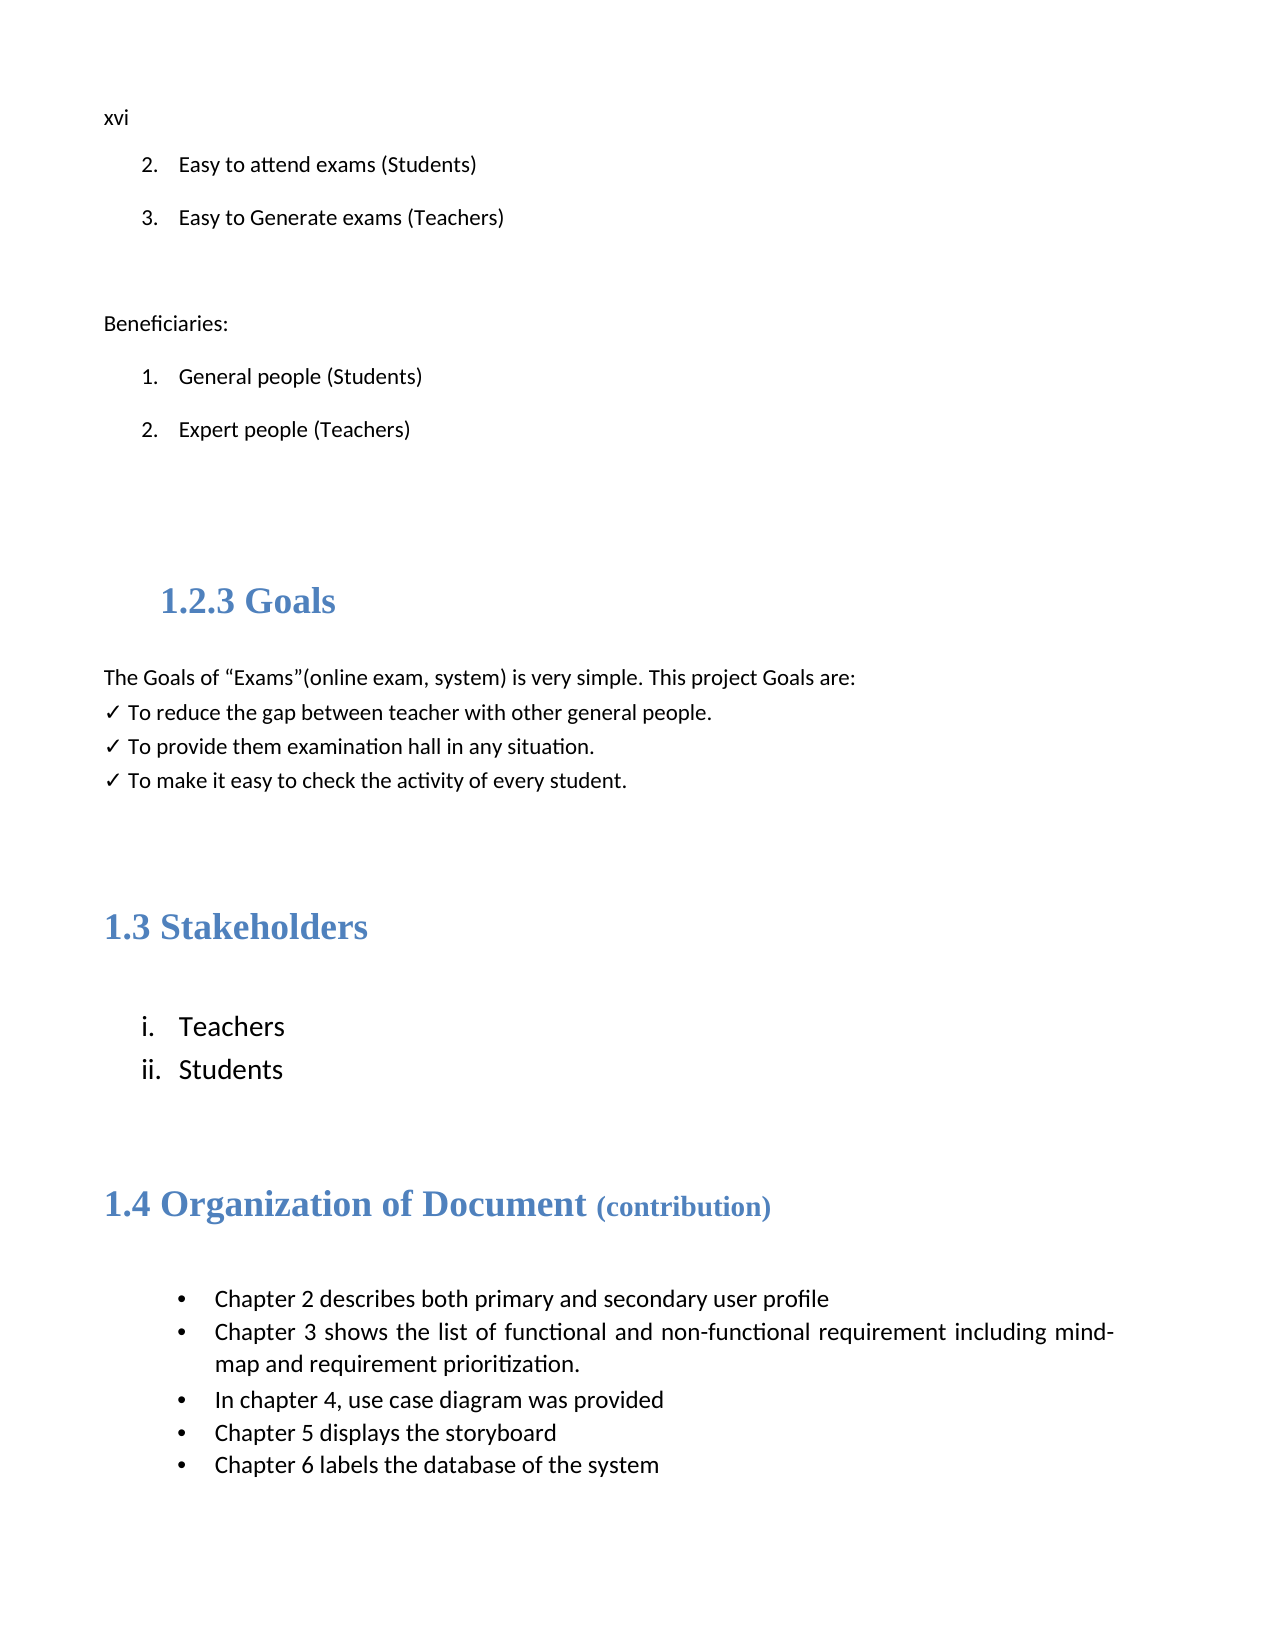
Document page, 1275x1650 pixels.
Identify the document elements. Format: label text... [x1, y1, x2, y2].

list Chapter 3 shows the list of functional and non-functional requirement including mind-map and requirement prioritization. [177, 1316, 1116, 1378]
list Chapter 2 describes both primary and secondary user profile [177, 1283, 1116, 1314]
text ✓ To provide them examination hall in any situation. [103, 732, 1125, 760]
text Beneficiaries: [103, 309, 1125, 337]
list Expert people (Teachers) [141, 415, 1125, 443]
text ✓ To reduce the gap between teacher with other general people. [103, 698, 1125, 726]
subtitle 1.2.3 Goals [103, 578, 1125, 621]
text The Goals of “Exams”(online exam, system) is very simple. This project Goals are: [103, 663, 1125, 691]
list Teachers [141, 1008, 1125, 1044]
list In chapter 4, use case diagram was provided [177, 1384, 1116, 1415]
list Easy to attend exams (Students) [141, 150, 1125, 178]
text ✓ To make it easy to check the activity of every student. [103, 767, 1125, 794]
list Easy to Generate exams (Teachers) [141, 203, 1125, 231]
list Chapter 5 displays the storyboard [177, 1417, 1116, 1447]
list General people (Students) [141, 362, 1125, 390]
subtitle Stakeholders [103, 904, 1125, 947]
list Students [141, 1051, 1125, 1087]
subtitle Organization of Document (contribution) [103, 1181, 1125, 1224]
list Chapter 6 labels the database of the system [177, 1449, 1116, 1480]
